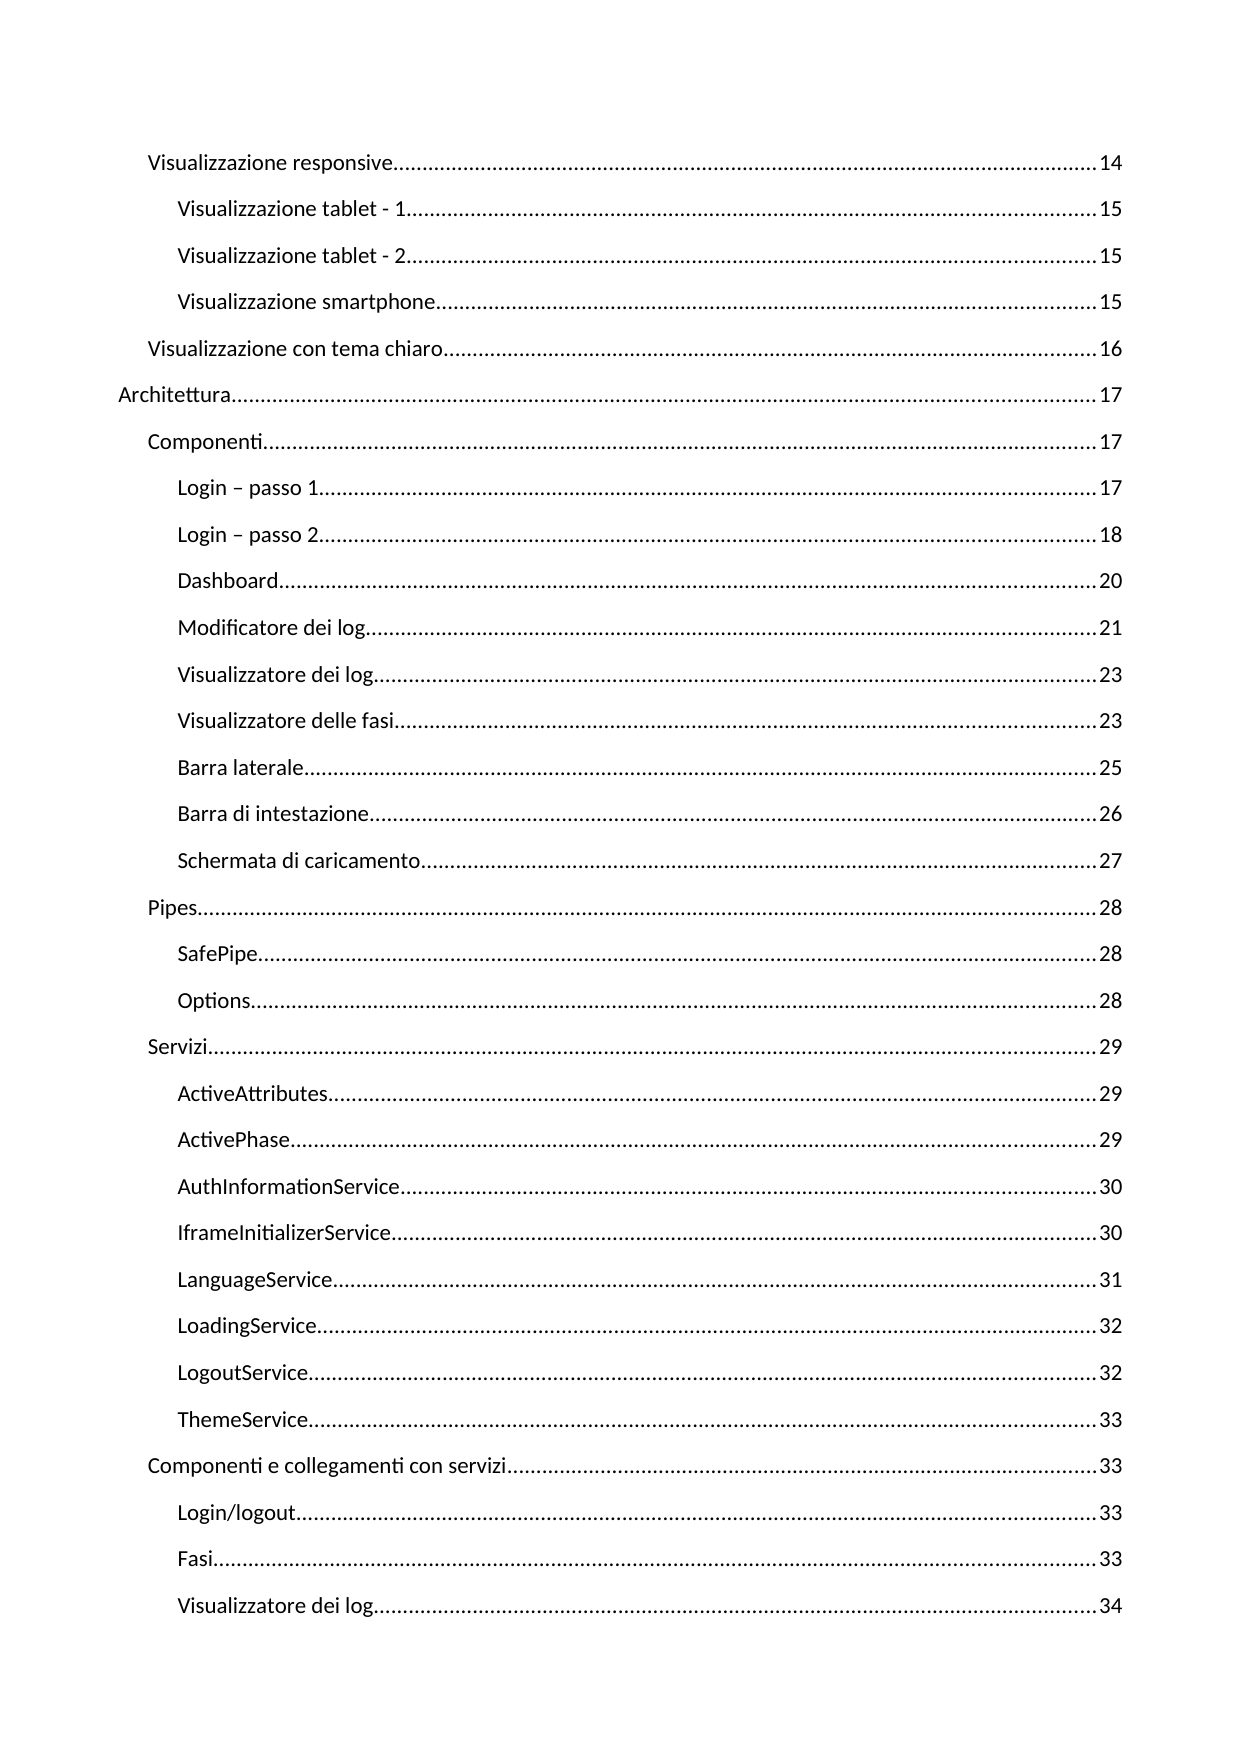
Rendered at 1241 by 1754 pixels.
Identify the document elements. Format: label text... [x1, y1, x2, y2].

text Visualizzazione tablet - 2 15 [177, 241, 1122, 269]
text Options 28 [177, 986, 1122, 1014]
text ThemeService 33 [177, 1405, 1122, 1433]
text Componenti e collegamenti con servizi 33 [148, 1451, 1122, 1479]
text Modificatore dei log 21 [177, 613, 1122, 641]
text ActiveAttributes 29 [177, 1079, 1122, 1107]
text LanguageService 31 [177, 1265, 1122, 1293]
text Visualizzatore dei log 23 [177, 660, 1122, 688]
text Servizi 29 [148, 1032, 1122, 1060]
text Visualizzazione con tema chiaro 16 [148, 334, 1122, 362]
text LoadingService 32 [177, 1312, 1122, 1340]
text Login/logout 33 [177, 1498, 1122, 1526]
text Visualizzazione responsive 14 [148, 148, 1122, 176]
text Visualizzatore delle fasi 23 [177, 706, 1122, 734]
text Barra laterale 25 [177, 753, 1122, 781]
text IframeInitializerService 30 [177, 1218, 1122, 1247]
text LogoutService 32 [177, 1358, 1122, 1386]
text Schermata di caricamento 27 [177, 846, 1122, 874]
text Visualizzatore dei log 34 [177, 1591, 1122, 1619]
text Componenti 17 [148, 427, 1122, 455]
text Login – passo 2 18 [177, 520, 1122, 548]
text SafePipe 28 [177, 939, 1122, 967]
text AuthInformationService 30 [177, 1172, 1122, 1200]
text Fasi 33 [177, 1544, 1122, 1572]
text Visualizzazione smartphone 15 [177, 287, 1122, 315]
text Visualizzazione tablet - 1 15 [177, 194, 1122, 222]
text Barra di intestazione 26 [177, 799, 1122, 827]
text Pipes 28 [148, 893, 1122, 921]
text Login – passo 1 17 [177, 473, 1122, 502]
text Architettura 17 [118, 380, 1122, 408]
text Dashboard 20 [177, 567, 1122, 595]
text ActivePhase 29 [177, 1125, 1122, 1153]
